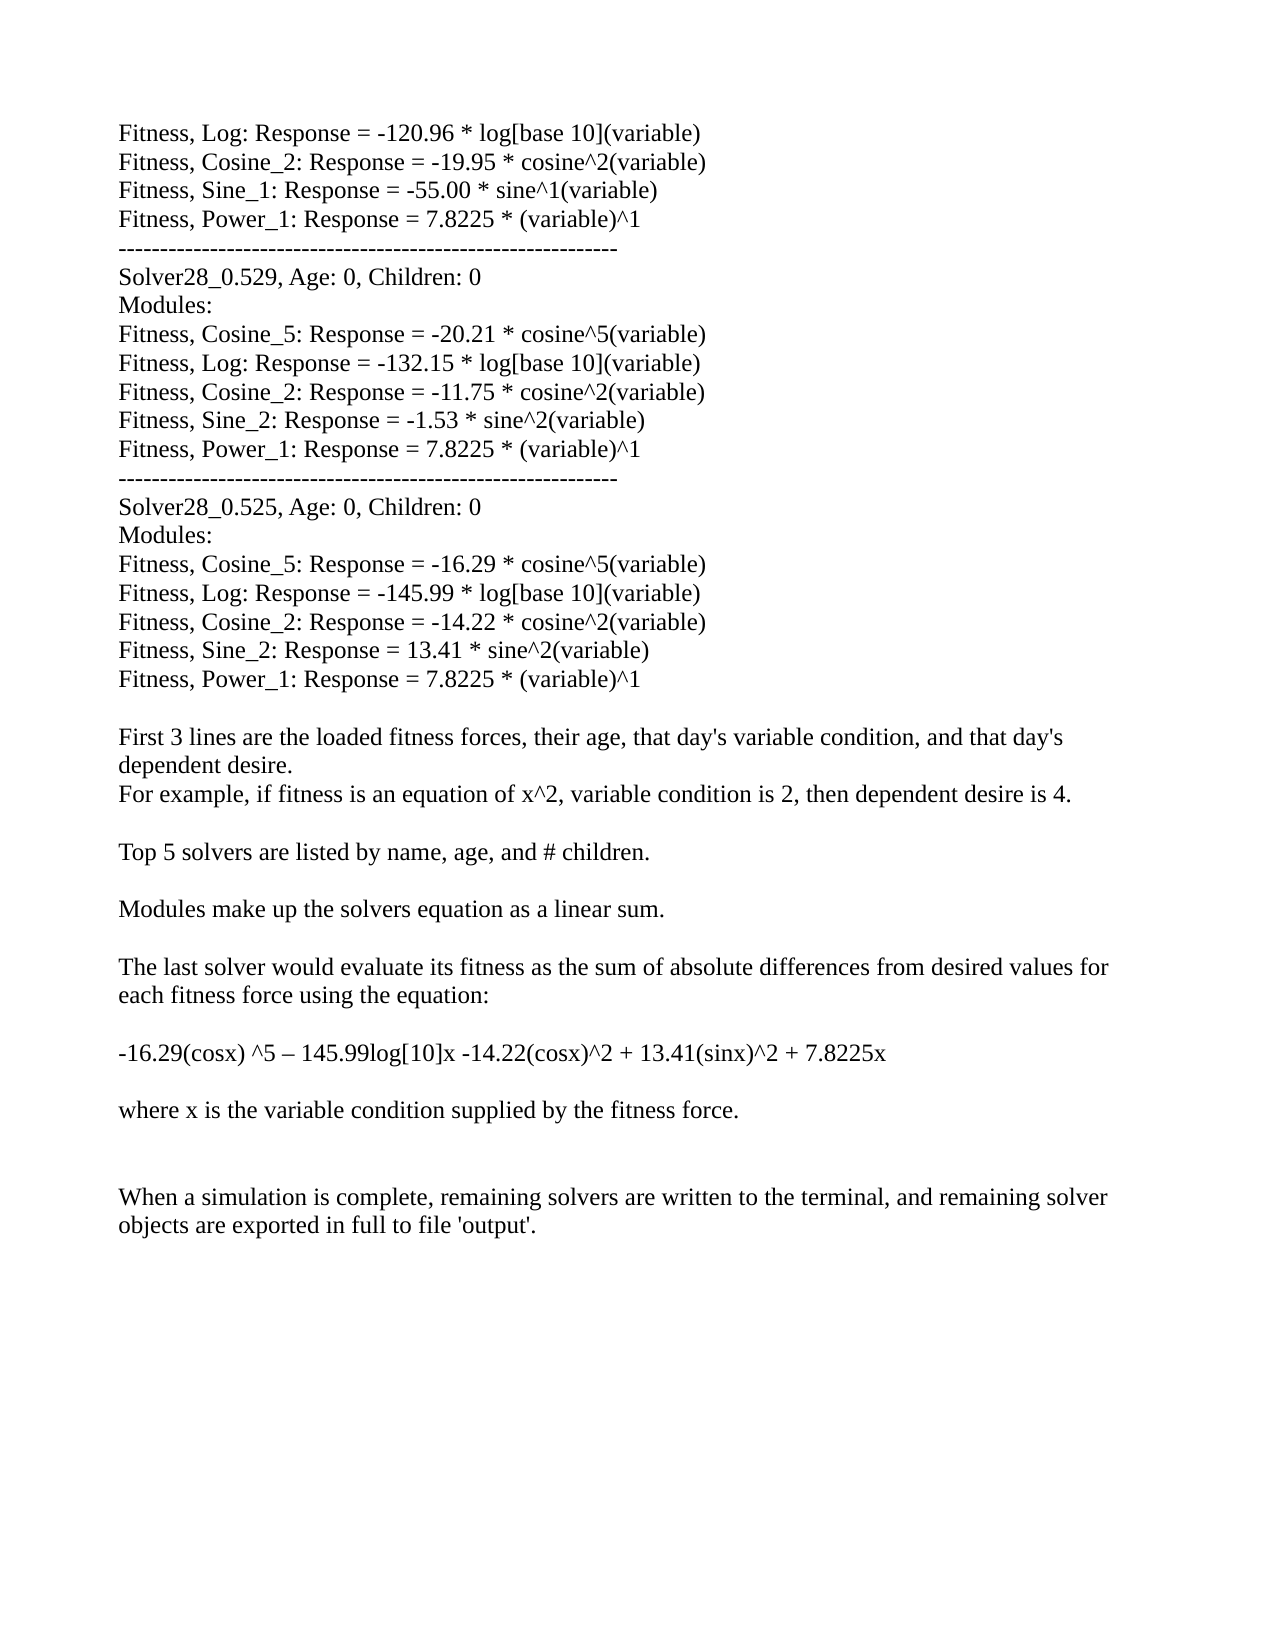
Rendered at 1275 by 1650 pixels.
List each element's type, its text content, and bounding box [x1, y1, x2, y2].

text Solver28_0.525, Age: 0, Children: 0 [118, 492, 1157, 521]
text Fitness, Log: Response = -132.15 * log[base 10](variable) [118, 348, 1157, 377]
text Fitness, Log: Response = -145.99 * log[base 10](variable) [118, 578, 1157, 607]
text Fitness, Cosine_2: Response = -14.22 * cosine^2(variable) [118, 607, 1157, 636]
text Modules: [118, 521, 1157, 549]
text Fitness, Log: Response = -120.96 * log[base 10](variable) [118, 118, 1157, 147]
text Top 5 solvers are listed by name, age, and # children. [118, 837, 1157, 866]
text Fitness, Power_1: Response = 7.8225 * (variable)^1 [118, 204, 1157, 233]
text Fitness, Cosine_2: Response = -11.75 * cosine^2(variable) [118, 377, 1157, 406]
text ------------------------------------------------------------ [118, 233, 1157, 262]
text Solver28_0.529, Age: 0, Children: 0 [118, 262, 1157, 291]
text For example, if fitness is an equation of x^2, variable condition is 2, then dependent desire is 4. [118, 779, 1157, 808]
text Fitness, Cosine_5: Response = -20.21 * cosine^5(variable) [118, 319, 1157, 348]
text When a simulation is complete, remaining solvers are written to the terminal, and remaining solver objects are exported in full to file 'output'. [118, 1182, 1157, 1239]
text where x is the variable condition supplied by the fitness force. [118, 1096, 1157, 1124]
text -16.29(cosx) ^5 – 145.99log[10]x -14.22(cosx)^2 + 13.41(sinx)^2 + 7.8225x [118, 1038, 1157, 1067]
text First 3 lines are the loaded fitness forces, their age, that day's variable condition, and that day's dependent desire. [118, 722, 1157, 779]
text ------------------------------------------------------------ [118, 463, 1157, 492]
text Fitness, Cosine_5: Response = -16.29 * cosine^5(variable) [118, 549, 1157, 578]
text Modules: [118, 291, 1157, 319]
text Fitness, Power_1: Response = 7.8225 * (variable)^1 [118, 664, 1157, 693]
text Fitness, Cosine_2: Response = -19.95 * cosine^2(variable) [118, 147, 1157, 176]
text Modules make up the solvers equation as a linear sum. [118, 894, 1157, 923]
text Fitness, Power_1: Response = 7.8225 * (variable)^1 [118, 434, 1157, 463]
text The last solver would evaluate its fitness as the sum of absolute differences from desired values for each fitness force using the equation: [118, 952, 1157, 1009]
text Fitness, Sine_1: Response = -55.00 * sine^1(variable) [118, 176, 1157, 204]
text Fitness, Sine_2: Response = 13.41 * sine^2(variable) [118, 636, 1157, 664]
text Fitness, Sine_2: Response = -1.53 * sine^2(variable) [118, 406, 1157, 434]
